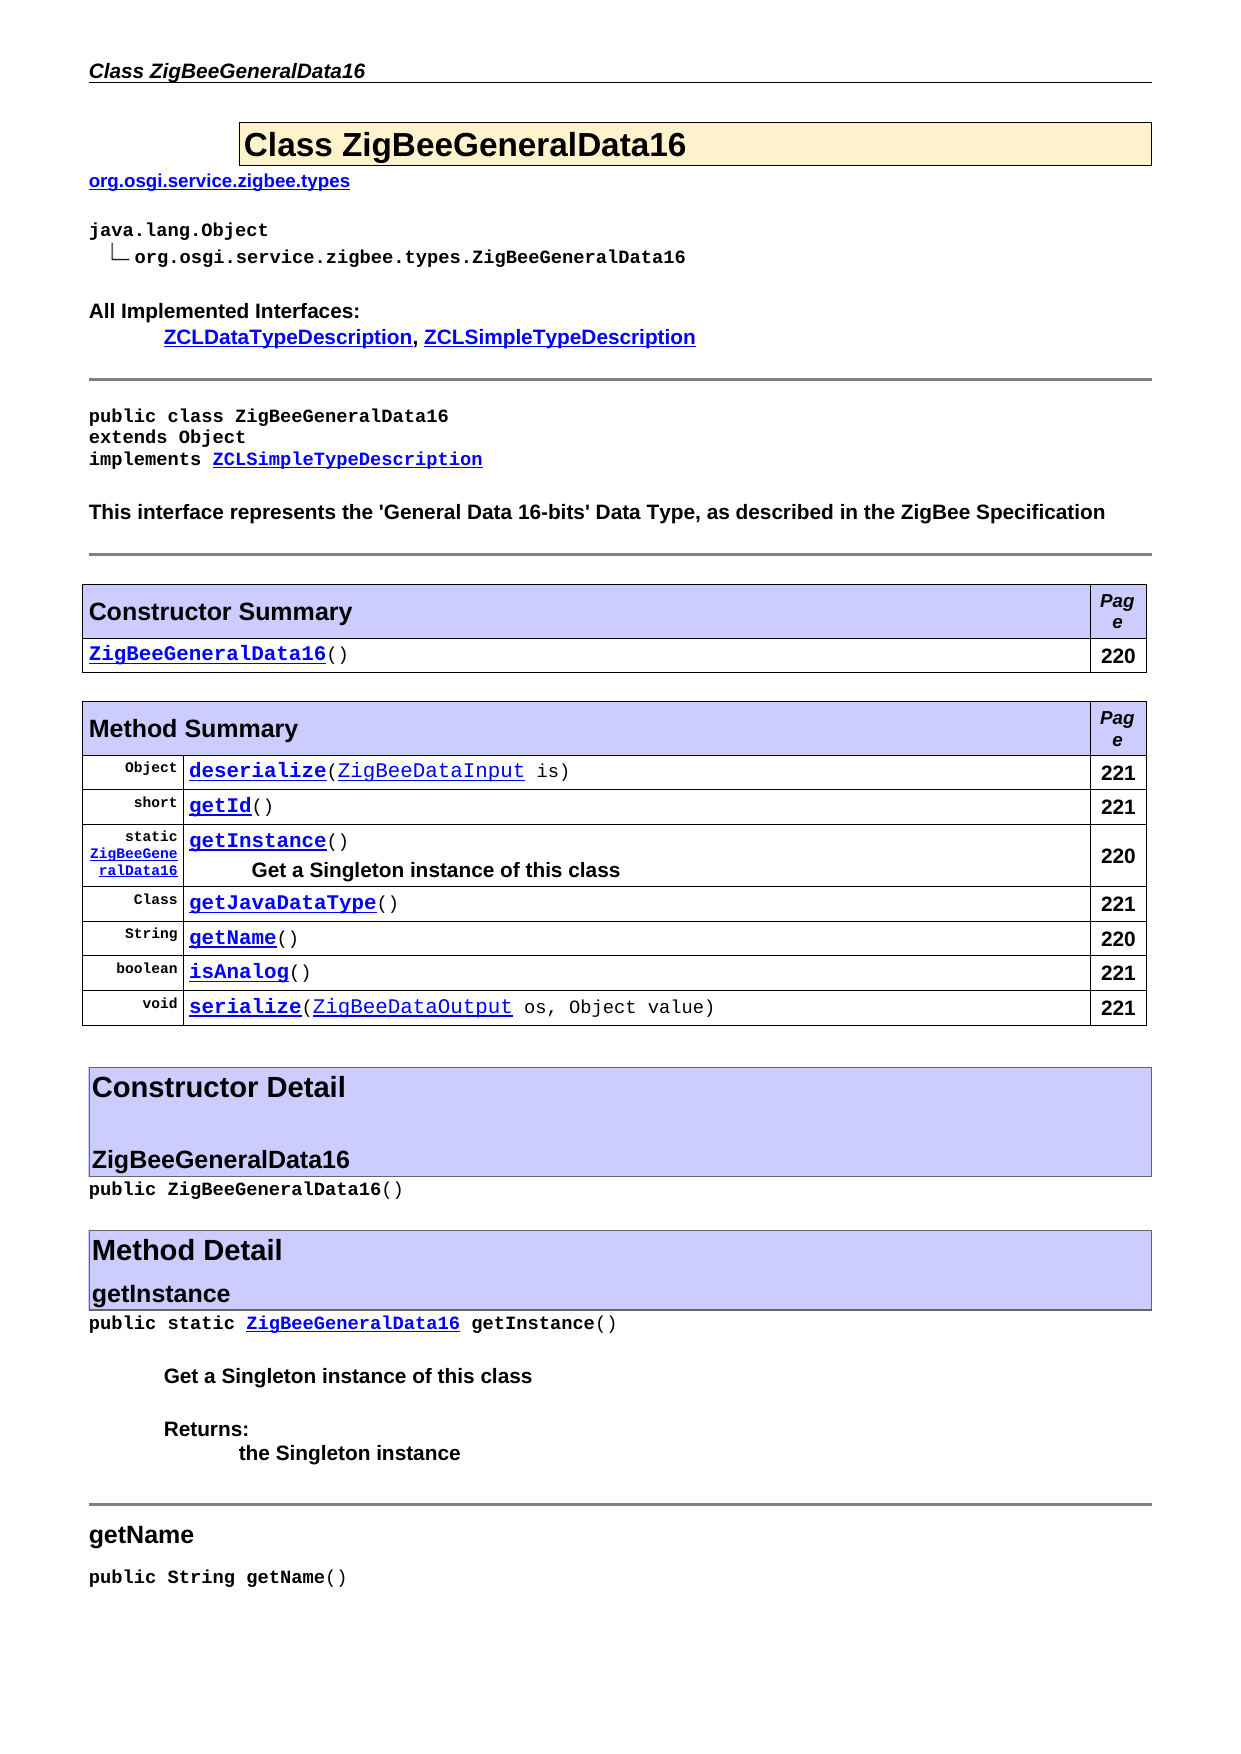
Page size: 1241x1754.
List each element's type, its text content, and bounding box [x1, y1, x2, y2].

table_cell short [83, 790, 183, 824]
subtitle Method Detail [90, 1231, 1151, 1267]
text org.osgi.service.zigbee.types.ZigBeeGeneralData16 [88, 242, 1152, 269]
table_cell 220 [1091, 639, 1146, 672]
table_cell deserialize(ZigBeeDataInput is) [184, 756, 1090, 789]
subtitle Constructor Detail [90, 1068, 1151, 1103]
table_cell getName() [184, 922, 1090, 955]
table_cell serialize(ZigBeeDataOutput os, Object value) [184, 991, 1090, 1024]
table_cell getInstance() Get a Singleton instance of this class [184, 825, 1090, 886]
text java.lang.Object [88, 221, 1152, 242]
table_cell 221 [1091, 887, 1146, 921]
text implements ZCLSimpleTypeDescription [88, 449, 1152, 471]
table_cell boolean [83, 956, 183, 990]
table_header Constructor Summary [83, 585, 1090, 638]
table_cell Class [83, 887, 183, 921]
table_cell 220 [1091, 922, 1146, 955]
table_header Method Summary [83, 702, 1090, 755]
table_cell void [83, 991, 183, 1024]
picture [111, 241, 135, 264]
table_cell getId() [184, 790, 1090, 824]
table_cell getJavaDataType() [184, 887, 1090, 921]
text Get a Singleton instance of this class [163, 1364, 1152, 1388]
text public String getName() [88, 1568, 1152, 1589]
subtitle All Implemented Interfaces: [88, 298, 1152, 322]
table_header Page [1091, 585, 1146, 638]
text public static ZigBeeGeneralData16 getInstance() [88, 1313, 1152, 1335]
text extends Object [88, 428, 1152, 449]
text the Singleton instance [238, 1441, 1152, 1465]
table_cell 221 [1091, 756, 1146, 789]
table_cell 221 [1091, 991, 1146, 1024]
table_cell String [83, 922, 183, 955]
subtitle getInstance [90, 1276, 1151, 1309]
table_header Page [1091, 702, 1146, 755]
table_cell Object [83, 756, 183, 789]
text org.osgi.service.zigbee.types [88, 170, 1152, 191]
text public class ZigBeeGeneralData16 [88, 407, 1152, 428]
text ZCLDataTypeDescription, ZCLSimpleTypeDescription [163, 325, 1152, 349]
table_cell 221 [1091, 956, 1146, 990]
table_cell ZigBeeGeneralData16() [83, 639, 1090, 672]
table_cell isAnalog() [184, 956, 1090, 990]
subtitle Class ZigBeeGeneralData16 [240, 123, 1151, 165]
subtitle ZigBeeGeneralData16 [90, 1142, 1151, 1176]
table_cell static ZigBeeGeneralData16 [83, 825, 183, 886]
table_cell 221 [1091, 790, 1146, 824]
table_cell 220 [1091, 825, 1146, 886]
text This interface represents the 'General Data 16-bits' Data Type, as described in the ZigBee Specification [88, 500, 1152, 524]
text public ZigBeeGeneralData16() [88, 1179, 1152, 1201]
text Returns: [163, 1417, 1152, 1441]
